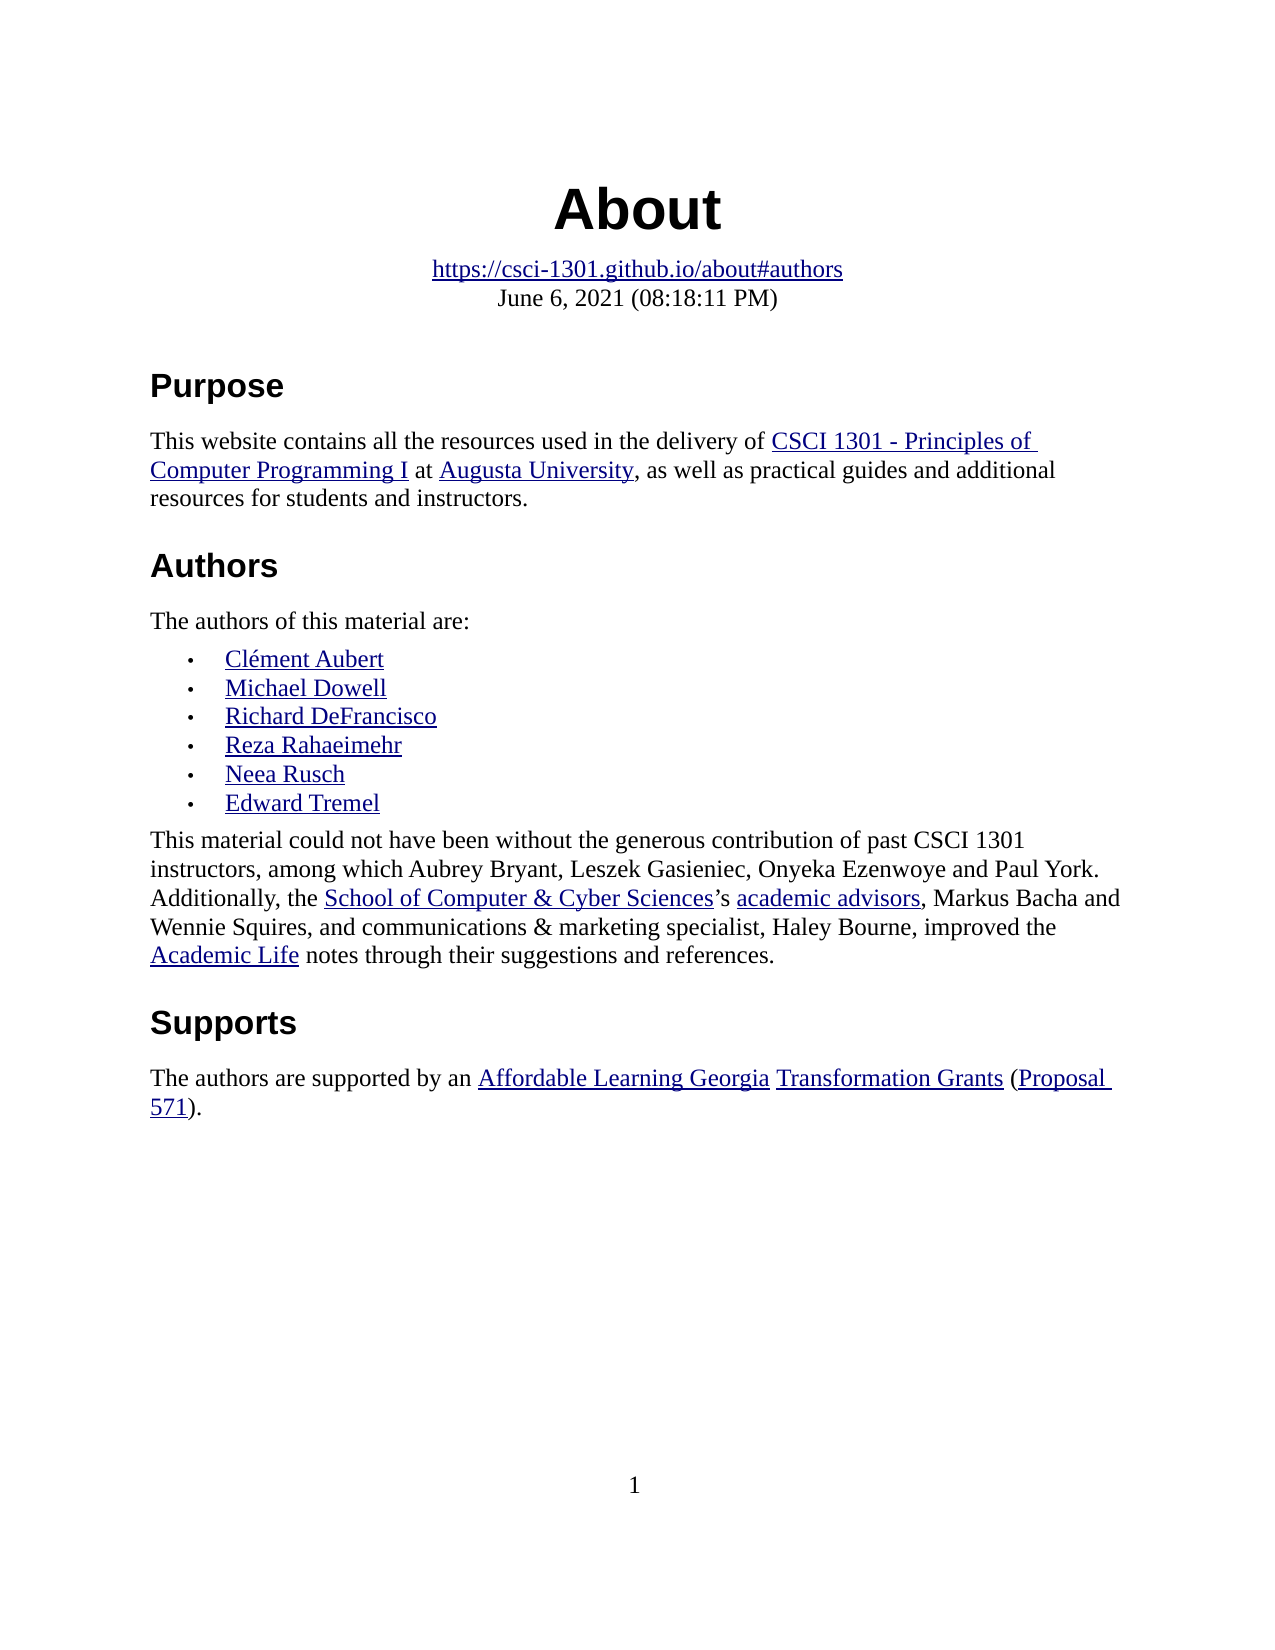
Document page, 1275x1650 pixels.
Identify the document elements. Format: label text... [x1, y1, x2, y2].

list Neea Rusch [187, 759, 1125, 788]
subtitle Purpose [150, 366, 1125, 404]
list Richard DeFrancisco [187, 701, 1125, 730]
text This material could not have been without the generous contribution of past CSCI 1301 instructors, among which Aubrey Bryant, Leszek Gasieniec, Onyeka Ezenwoye and Paul York. Additionally, the School of Computer & Cyber Sciences’s academic advisors, Markus Bacha and Wennie Squires, and communications & marketing specialist, Haley Bourne, improved the Academic Life notes through their suggestions and references. [150, 825, 1125, 969]
list Clément Aubert [187, 644, 1125, 673]
subtitle Authors [150, 546, 1125, 585]
text June 6, 2021 (08:18:11 PM) [150, 283, 1125, 312]
subtitle Supports [150, 1003, 1125, 1042]
text https://csci-1301.github.io/about#authors [150, 254, 1125, 283]
text The authors are supported by an Affordable Learning Georgia Transformation Grants (Proposal 571). [150, 1063, 1125, 1121]
list Michael Dowell [187, 673, 1125, 701]
title About [150, 175, 1125, 242]
list Edward Tremel [187, 788, 1125, 816]
text The authors of this material are: [150, 606, 1125, 635]
text This website contains all the resources used in the delivery of CSCI 1301 - Principles of Computer Programming I at Augusta University, as well as practical guides and additional resources for students and instructors. [150, 426, 1125, 512]
list Reza Rahaeimehr [187, 730, 1125, 759]
